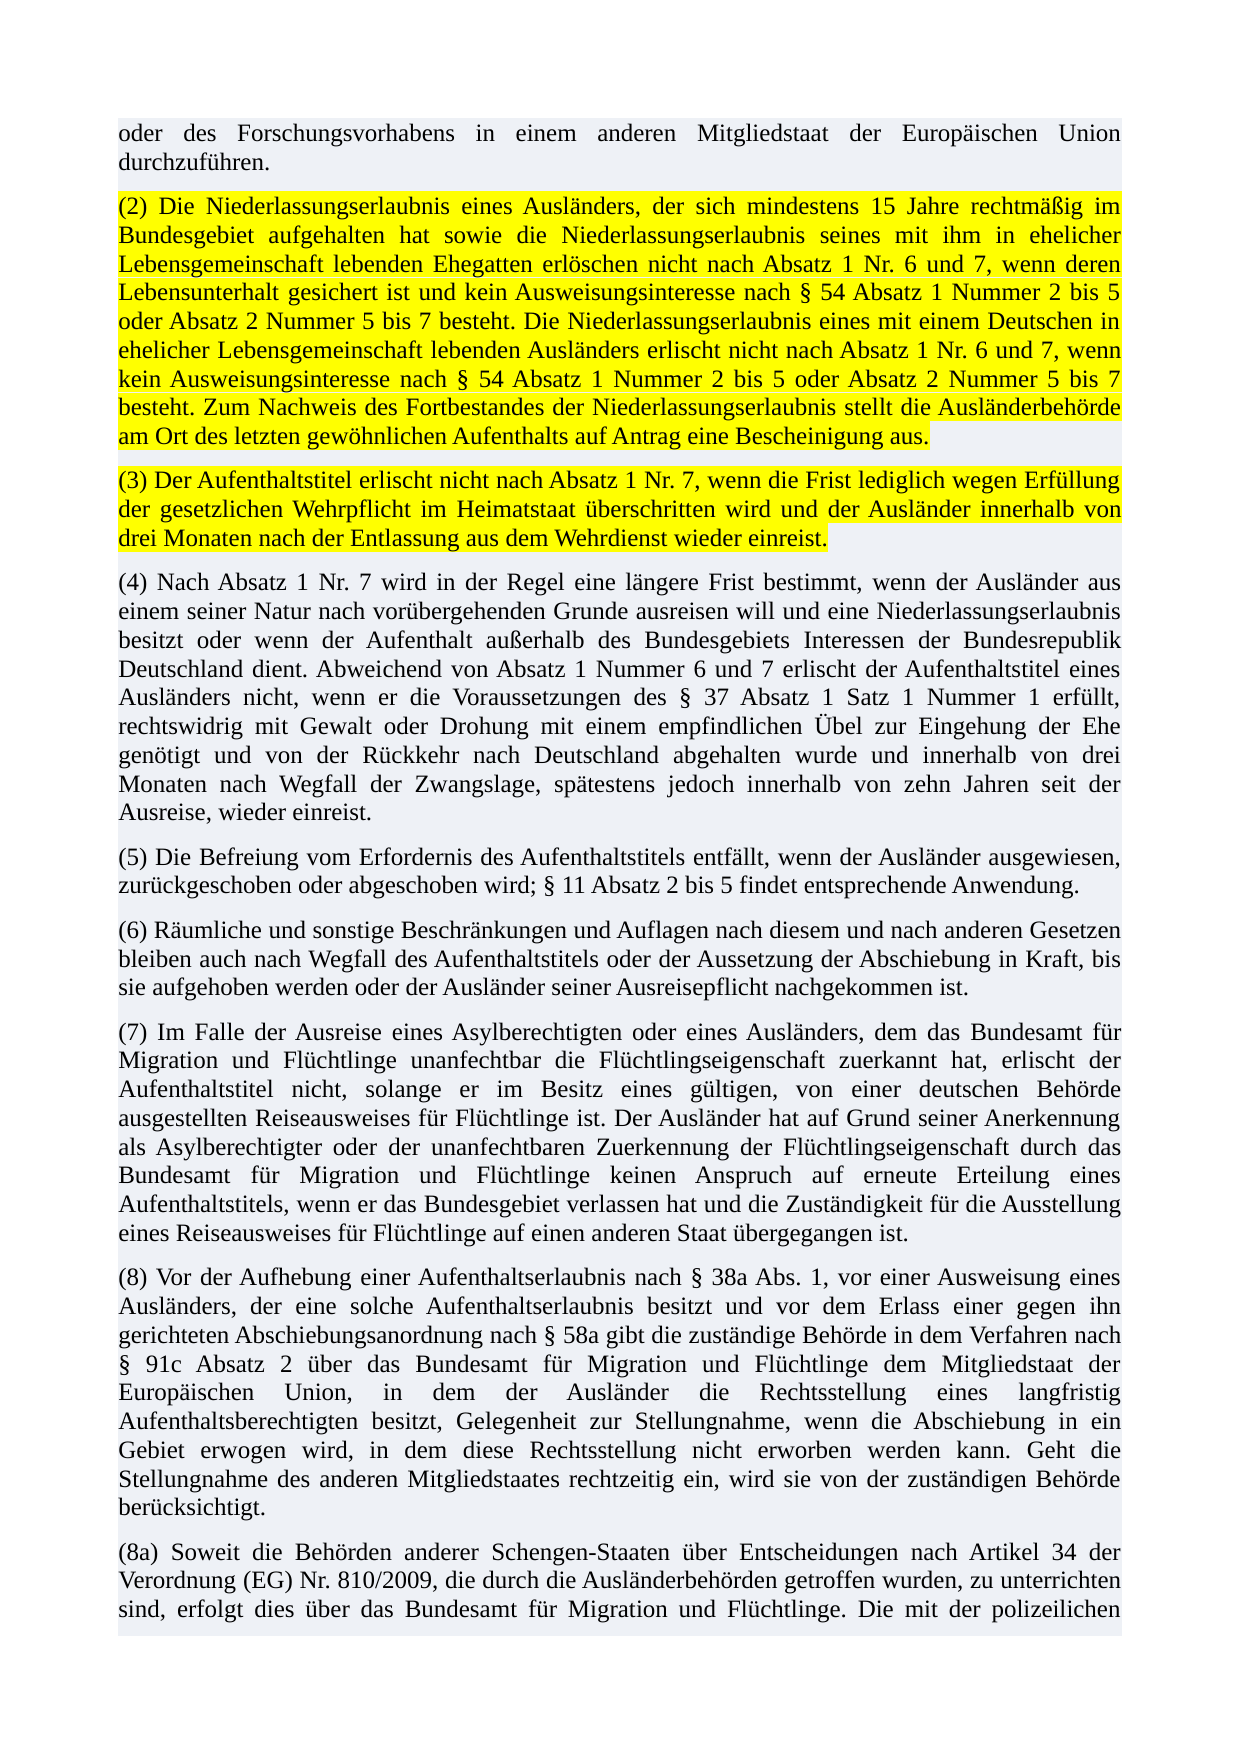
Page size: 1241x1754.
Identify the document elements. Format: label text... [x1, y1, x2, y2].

text (5) Die Befreiung vom Erfordernis des Aufenthaltstitels entfällt, wenn der Ausländer ausgewiesen, zurückgeschoben oder abgeschoben wird; § 11 Absatz 2 bis 5 findet entsprechende Anwendung. [118, 842, 1122, 899]
text (2) Die Niederlassungserlaubnis eines Ausländers, der sich mindestens 15 Jahre rechtmäßig im Bundesgebiet aufgehalten hat sowie die Niederlassungserlaubnis seines mit ihm in ehelicher Lebensgemeinschaft lebenden Ehegatten erlöschen nicht nach Absatz 1 Nr. 6 und 7, wenn deren Lebensunterhalt gesichert ist und kein Ausweisungsinteresse nach § 54 Absatz 1 Nummer 2 bis 5 oder Absatz 2 Nummer 5 bis 7 besteht. Die Niederlassungserlaubnis eines mit einem Deutschen in ehelicher Lebensgemeinschaft lebenden Ausländers erlischt nicht nach Absatz 1 Nr. 6 und 7, wenn kein Ausweisungsinteresse nach § 54 Absatz 1 Nummer 2 bis 5 oder Absatz 2 Nummer 5 bis 7 besteht. Zum Nachweis des Fortbestandes der Niederlassungserlaubnis stellt die Ausländerbehörde am Ort des letzten gewöhnlichen Aufenthalts auf Antrag eine Bescheinigung aus. [118, 191, 1122, 450]
text (3) Der Aufenthaltstitel erlischt nicht nach Absatz 1 Nr. 7, wenn die Frist lediglich wegen Erfüllung der gesetzlichen Wehrpflicht im Heimatstaat überschritten wird und der Ausländer innerhalb von drei Monaten nach der Entlassung aus dem Wehrdienst wieder einreist. [118, 466, 1122, 552]
text (8a) Soweit die Behörden anderer Schengen-Staaten über Entscheidungen nach Artikel 34 der Verordnung (EG) Nr. 810/2009, die durch die Ausländerbehörden getroffen wurden, zu unterrichten sind, erfolgt dies über das Bundesamt für Migration und Flüchtlinge. Die mit der polizeilichen [118, 1537, 1122, 1623]
text (4) Nach Absatz 1 Nr. 7 wird in der Regel eine längere Frist bestimmt, wenn der Ausländer aus einem seiner Natur nach vorübergehenden Grunde ausreisen will und eine Niederlassungserlaubnis besitzt oder wenn der Aufenthalt außerhalb des Bundesgebiets Interessen der Bundesrepublik Deutschland dient. Abweichend von Absatz 1 Nummer 6 und 7 erlischt der Aufenthaltstitel eines Ausländers nicht, wenn er die Voraussetzungen des § 37 Absatz 1 Satz 1 Nummer 1 erfüllt, rechtswidrig mit Gewalt oder Drohung mit einem empfindlichen Übel zur Eingehung der Ehe genötigt und von der Rückkehr nach Deutschland abgehalten wurde und innerhalb von drei Monaten nach Wegfall der Zwangslage, spätestens jedoch innerhalb von zehn Jahren seit der Ausreise, wieder einreist. [118, 567, 1122, 826]
text (6) Räumliche und sonstige Beschränkungen und Auflagen nach diesem und nach anderen Gesetzen bleiben auch nach Wegfall des Aufenthaltstitels oder der Aussetzung der Abschiebung in Kraft, bis sie aufgehoben werden oder der Ausländer seiner Ausreisepflicht nachgekommen ist. [118, 915, 1122, 1001]
text oder des Forschungsvorhabens in einem anderen Mitgliedstaat der Europäischen Union durchzuführen. [118, 118, 1122, 176]
text (8) Vor der Aufhebung einer Aufenthaltserlaubnis nach § 38a Abs. 1, vor einer Ausweisung eines Ausländers, der eine solche Aufenthaltserlaubnis besitzt und vor dem Erlass einer gegen ihn gerichteten Abschiebungsanordnung nach § 58a gibt die zuständige Behörde in dem Verfahren nach § 91c Absatz 2 über das Bundesamt für Migration und Flüchtlinge dem Mitgliedstaat der Europäischen Union, in dem der Ausländer die Rechtsstellung eines langfristig Aufenthaltsberechtigten besitzt, Gelegenheit zur Stellungnahme, wenn die Abschiebung in ein Gebiet erwogen wird, in dem diese Rechtsstellung nicht erworben werden kann. Geht die Stellungnahme des anderen Mitgliedstaates rechtzeitig ein, wird sie von der zuständigen Behörde berücksichtigt. [118, 1262, 1122, 1521]
text (7) Im Falle der Ausreise eines Asylberechtigten oder eines Ausländers, dem das Bundesamt für Migration und Flüchtlinge unanfechtbar die Flüchtlingseigenschaft zuerkannt hat, erlischt der Aufenthaltstitel nicht, solange er im Besitz eines gültigen, von einer deutschen Behörde ausgestellten Reiseausweises für Flüchtlinge ist. Der Ausländer hat auf Grund seiner Anerkennung als Asylberechtigter oder der unanfechtbaren Zuerkennung der Flüchtlingseigenschaft durch das Bundesamt für Migration und Flüchtlinge keinen Anspruch auf erneute Erteilung eines Aufenthaltstitels, wenn er das Bundesgebiet verlassen hat und die Zuständigkeit für die Ausstellung eines Reiseausweises für Flüchtlinge auf einen anderen Staat übergegangen ist. [118, 1017, 1122, 1247]
